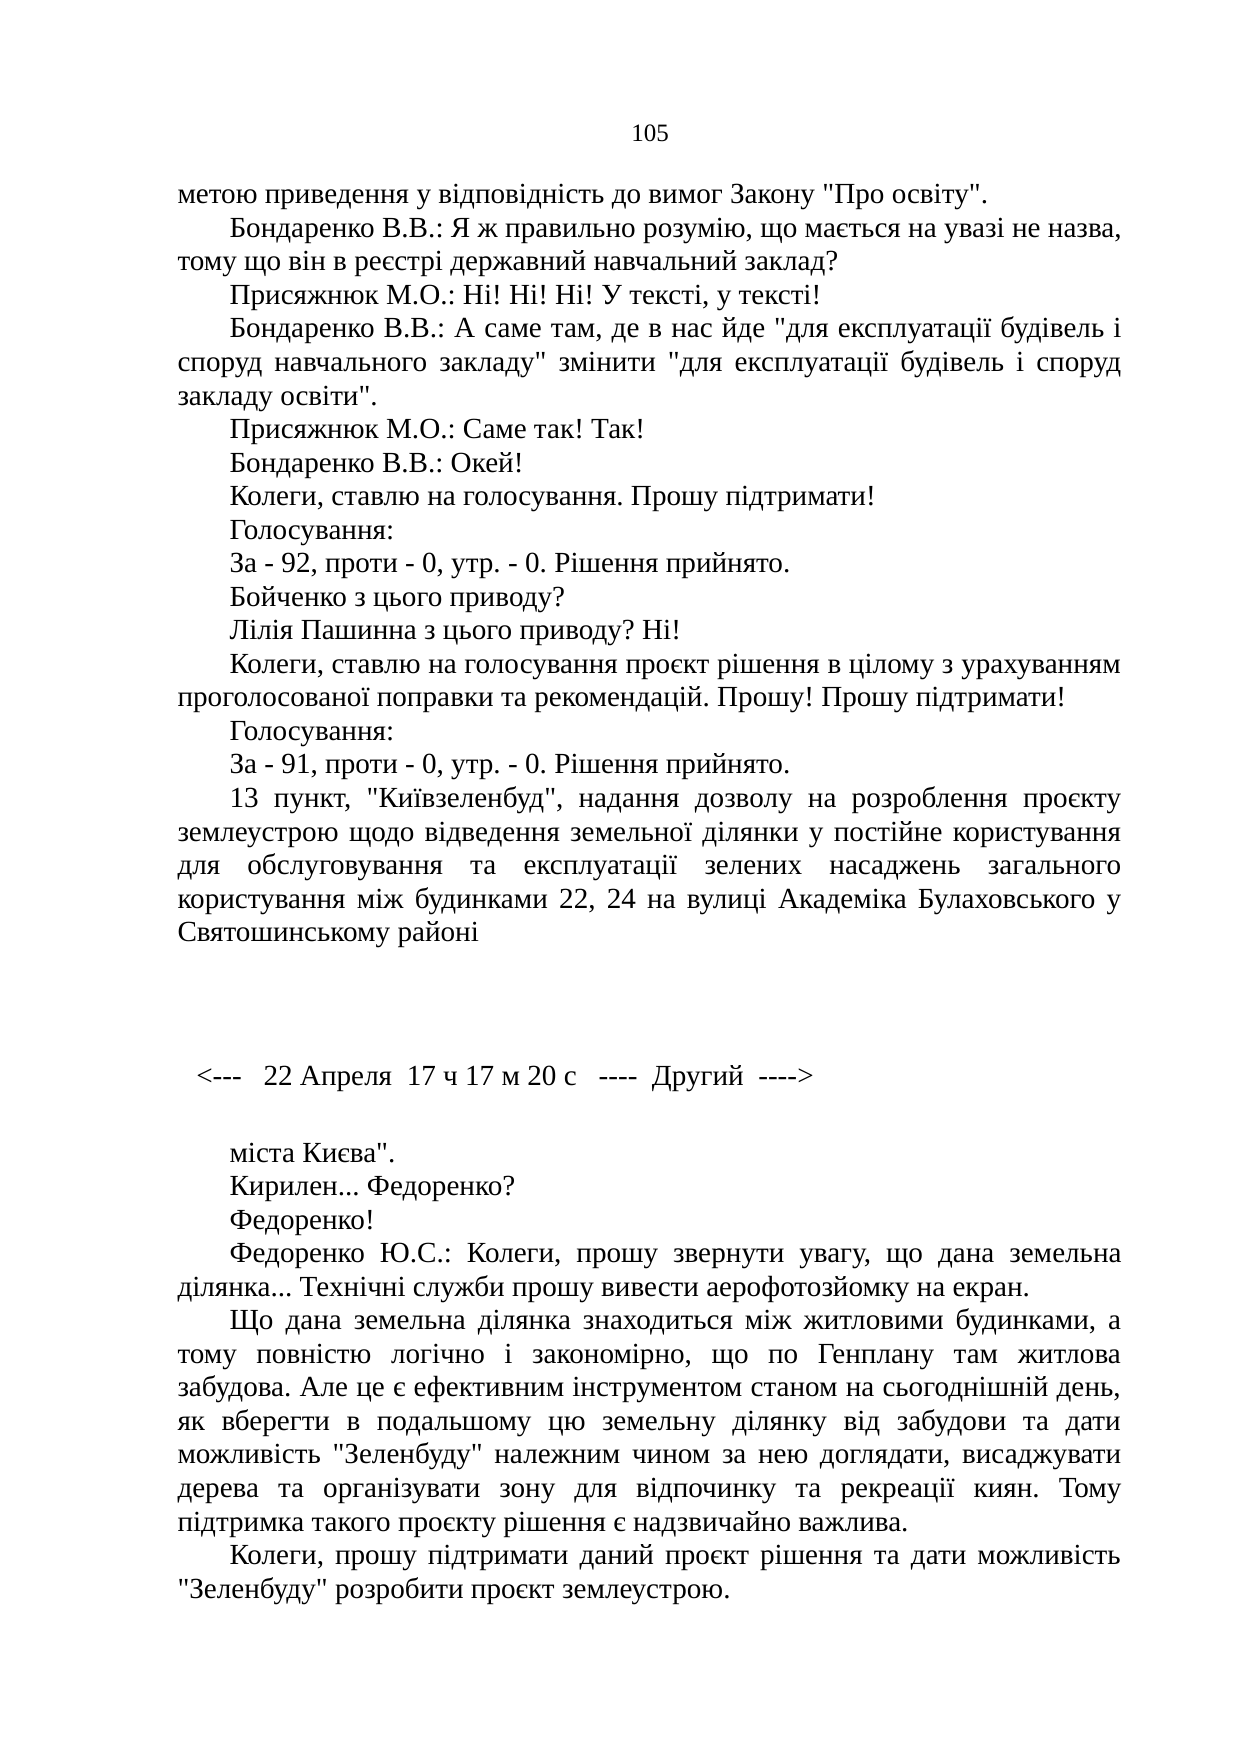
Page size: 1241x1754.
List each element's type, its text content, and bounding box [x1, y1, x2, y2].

text міста Києва". [177, 1135, 1122, 1168]
text За - 91, проти - 0, утр. - 0. Рішення прийнято. [177, 747, 1122, 780]
text Бойченко з цього приводу? [177, 579, 1122, 612]
text Кирилен... Федоренко? [177, 1168, 1122, 1202]
text Лілія Пашинна з цього приводу? Ні! [177, 612, 1122, 646]
text 13 пункт, "Київзеленбуд", надання дозволу на розроблення проєкту землеустрою щодо відведення земельної ділянки у постійне користування для обслуговування та експлуатації зелених насаджень загального користування між будинками 22, 24 на вулиці Академіка Булаховського у Святошинському районі [177, 780, 1122, 948]
text Бондаренко В.В.: Я ж правильно розумію, що мається на увазі не назва, тому що він в реєстрі державний навчальний заклад? [177, 210, 1122, 277]
text Федоренко Ю.С.: Колеги, прошу звернути увагу, що дана земельна ділянка... Технічні служби прошу вивести аерофотозйомку на екран. [177, 1235, 1122, 1302]
text Федоренко! [177, 1202, 1122, 1235]
text Бондаренко В.В.: А саме там, де в нас йде "для експлуатації будівель і споруд навчального закладу" змінити "для експлуатації будівель і споруд закладу освіти". [177, 311, 1122, 411]
text Голосування: [177, 713, 1122, 747]
text Колеги, ставлю на голосування. Прошу підтримати! [177, 478, 1122, 512]
text Колеги, ставлю на голосування проєкт рішення в цілому з урахуванням проголосованої поправки та рекомендацій. Прошу! Прошу підтримати! [177, 646, 1122, 713]
text Присяжнюк М.О.: Ні! Ні! Ні! У тексті, у тексті! [177, 277, 1122, 311]
text За - 92, проти - 0, утр. - 0. Рішення прийнято. [177, 545, 1122, 579]
text Колеги, прошу підтримати даний проєкт рішення та дати можливість "Зеленбуду" розробити проєкт землеустрою. [177, 1537, 1122, 1604]
text Що дана земельна ділянка знаходиться між житловими будинками, а тому повністю логічно і закономірно, що по Генплану там житлова забудова. Але це є ефективним інструментом станом на сьогоднішній день, як вберегти в подальшому цю земельну ділянку від забудови та дати можливість "Зеленбуду" належним чином за нею доглядати, висаджувати дерева та організувати зону для відпочинку та рекреації киян. Тому підтримка такого проєкту рішення є надзвичайно важлива. [177, 1302, 1122, 1537]
text метою приведення у відповідність до вимог Закону "Про освіту". [177, 176, 1122, 210]
text Голосування: [177, 512, 1122, 545]
text <--- 22 Апреля 17 ч 17 м 20 с ---- Другий ----> [177, 1015, 1122, 1101]
text Бондаренко В.В.: Окей! [177, 445, 1122, 478]
text Присяжнюк М.О.: Саме так! Так! [177, 411, 1122, 445]
